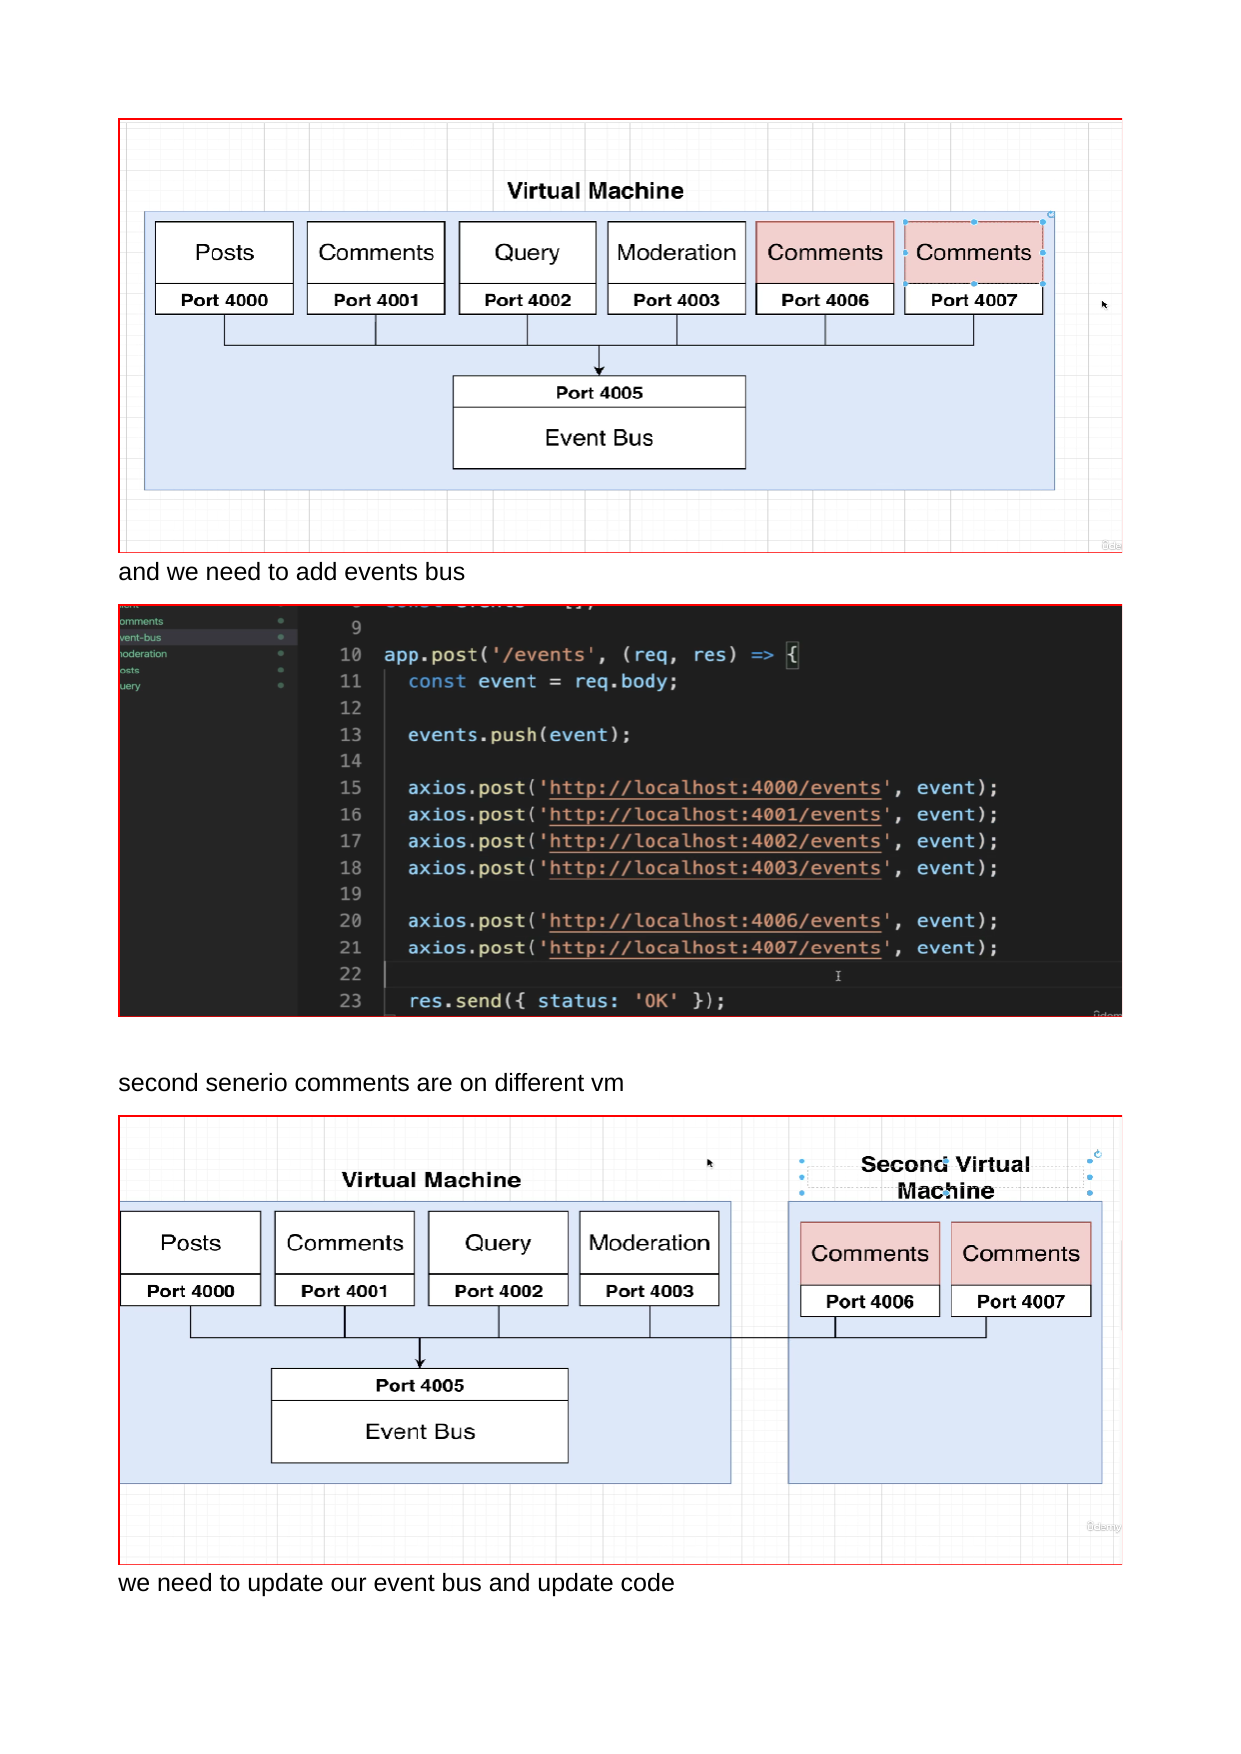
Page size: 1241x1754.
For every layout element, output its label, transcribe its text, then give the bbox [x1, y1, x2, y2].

picture [118, 604, 1123, 1017]
picture [118, 118, 1123, 553]
picture [118, 1115, 1123, 1565]
text and we need to add events bus [118, 553, 1122, 586]
text we need to update our event bus and update code [118, 1565, 1122, 1597]
text second senerio comments are on different vm [118, 1068, 1122, 1097]
